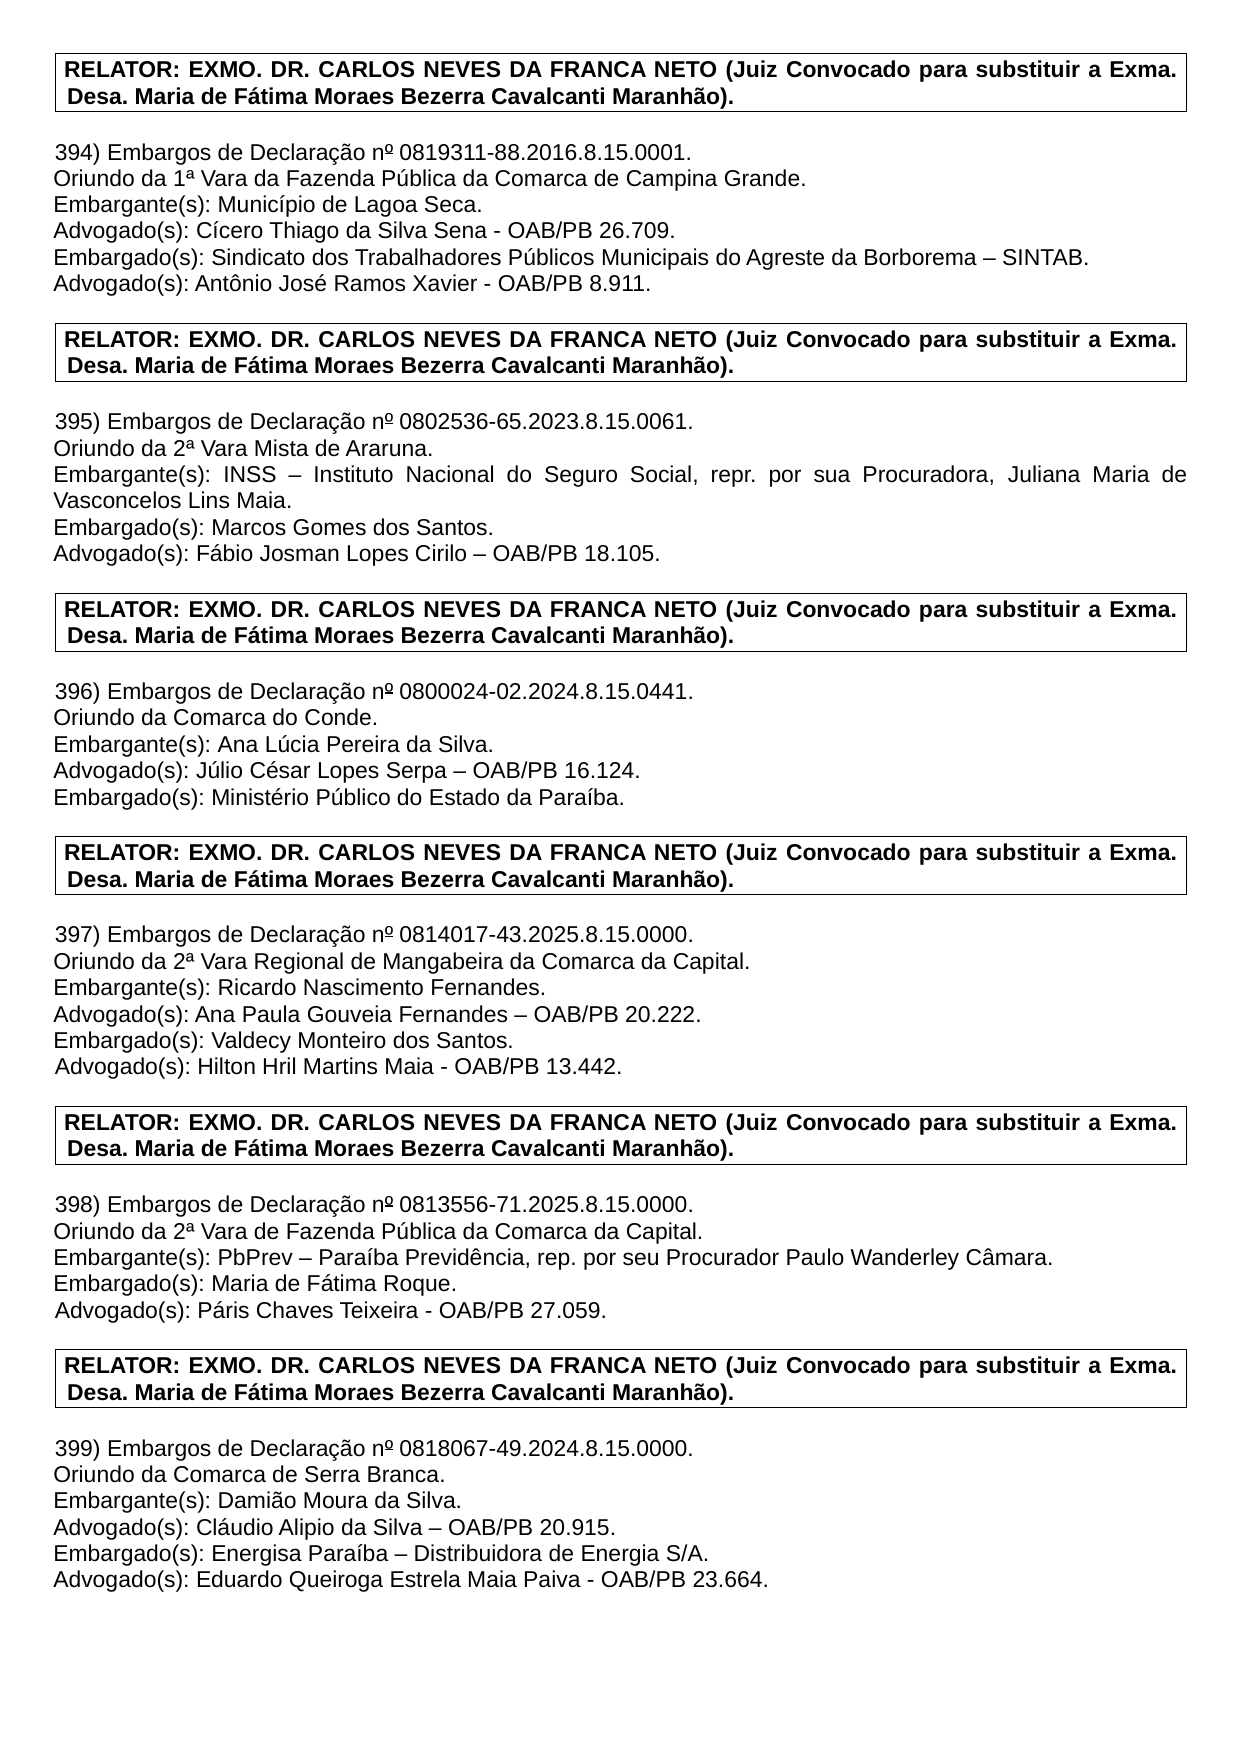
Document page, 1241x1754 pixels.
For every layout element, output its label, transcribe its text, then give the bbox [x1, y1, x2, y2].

text 394) Embargos de Declaração nº 0819311-88.2016.8.15.0001. [54, 138, 1187, 165]
text RELATOR: EXMO. DR. CARLOS NEVES DA FRANCA NETO (Juiz Convocado para substituir a Exma. Desa. Maria de Fátima Moraes Bezerra Cavalcanti Maranhão). [56, 324, 1186, 381]
text 395) Embargos de Declaração nº 0802536-65.2023.8.15.0061. [54, 408, 1187, 434]
text Embargante(s): PbPrev – Paraíba Previdência, rep. por seu Procurador Paulo Wanderley Câmara. [53, 1244, 1187, 1270]
text RELATOR: EXMO. DR. CARLOS NEVES DA FRANCA NETO (Juiz Convocado para substituir a Exma. Desa. Maria de Fátima Moraes Bezerra Cavalcanti Maranhão). [56, 1350, 1186, 1407]
text Embargado(s): Marcos Gomes dos Santos. [53, 514, 1187, 540]
text Advogado(s): Fábio Josman Lopes Cirilo – OAB/PB 18.105. [53, 540, 1187, 566]
text Embargado(s): Sindicato dos Trabalhadores Públicos Municipais do Agreste da Borborema – SINTAB. [53, 244, 1187, 270]
text 396) Embargos de Declaração nº 0800024-02.2024.8.15.0441. [54, 678, 1187, 704]
text Advogado(s): Cláudio Alipio da Silva – OAB/PB 20.915. [53, 1514, 1187, 1540]
text Advogado(s): Eduardo Queiroga Estrela Maia Paiva - OAB/PB 23.664. [53, 1566, 1187, 1593]
text Advogado(s): Páris Chaves Teixeira - OAB/PB 27.059. [54, 1297, 1187, 1323]
text Oriundo da Comarca do Conde. [53, 704, 1187, 731]
text Advogado(s): Cícero Thiago da Silva Sena - OAB/PB 26.709. [53, 217, 1187, 244]
text Advogado(s): Júlio César Lopes Serpa – OAB/PB 16.124. [53, 757, 1187, 783]
text Oriundo da 2ª Vara Regional de Mangabeira da Comarca da Capital. [53, 948, 1187, 974]
text Embargante(s): Damião Moura da Silva. [53, 1487, 1187, 1514]
text Advogado(s): Hilton Hril Martins Maia - OAB/PB 13.442. [54, 1053, 1187, 1079]
text 397) Embargos de Declaração nº 0814017-43.2025.8.15.0000. [54, 921, 1187, 948]
text Oriundo da Comarca de Serra Branca. [53, 1461, 1187, 1487]
text Embargado(s): Ministério Público do Estado da Paraíba. [53, 783, 1187, 810]
text Embargado(s): Energisa Paraíba – Distribuidora de Energia S/A. [53, 1540, 1187, 1566]
text Embargado(s): Valdecy Monteiro dos Santos. [53, 1027, 1187, 1053]
text 398) Embargos de Declaração nº 0813556-71.2025.8.15.0000. [54, 1191, 1187, 1218]
text RELATOR: EXMO. DR. CARLOS NEVES DA FRANCA NETO (Juiz Convocado para substituir a Exma. Desa. Maria de Fátima Moraes Bezerra Cavalcanti Maranhão). [56, 54, 1186, 111]
text Oriundo da 2ª Vara Mista de Araruna. [53, 434, 1187, 461]
text Embargado(s): Maria de Fátima Roque. [53, 1270, 1187, 1297]
text Embargante(s): Ana Lúcia Pereira da Silva. [53, 731, 1187, 757]
text Embargante(s): INSS – Instituto Nacional do Seguro Social, repr. por sua Procuradora, Juliana Maria de Vasconcelos Lins Maia. [53, 461, 1187, 514]
text Embargante(s): Município de Lagoa Seca. [53, 191, 1187, 217]
text RELATOR: EXMO. DR. CARLOS NEVES DA FRANCA NETO (Juiz Convocado para substituir a Exma. Desa. Maria de Fátima Moraes Bezerra Cavalcanti Maranhão). [56, 594, 1186, 651]
text RELATOR: EXMO. DR. CARLOS NEVES DA FRANCA NETO (Juiz Convocado para substituir a Exma. Desa. Maria de Fátima Moraes Bezerra Cavalcanti Maranhão). [56, 837, 1186, 894]
text Advogado(s): Antônio José Ramos Xavier - OAB/PB 8.911. [53, 270, 1187, 297]
text Embargante(s): Ricardo Nascimento Fernandes. [53, 974, 1187, 1001]
text Advogado(s): Ana Paula Gouveia Fernandes – OAB/PB 20.222. [53, 1001, 1187, 1027]
text RELATOR: EXMO. DR. CARLOS NEVES DA FRANCA NETO (Juiz Convocado para substituir a Exma. Desa. Maria de Fátima Moraes Bezerra Cavalcanti Maranhão). [56, 1107, 1186, 1164]
text Oriundo da 1ª Vara da Fazenda Pública da Comarca de Campina Grande. [53, 165, 1187, 191]
text Oriundo da 2ª Vara de Fazenda Pública da Comarca da Capital. [53, 1218, 1187, 1244]
text 399) Embargos de Declaração nº 0818067-49.2024.8.15.0000. [54, 1435, 1187, 1461]
